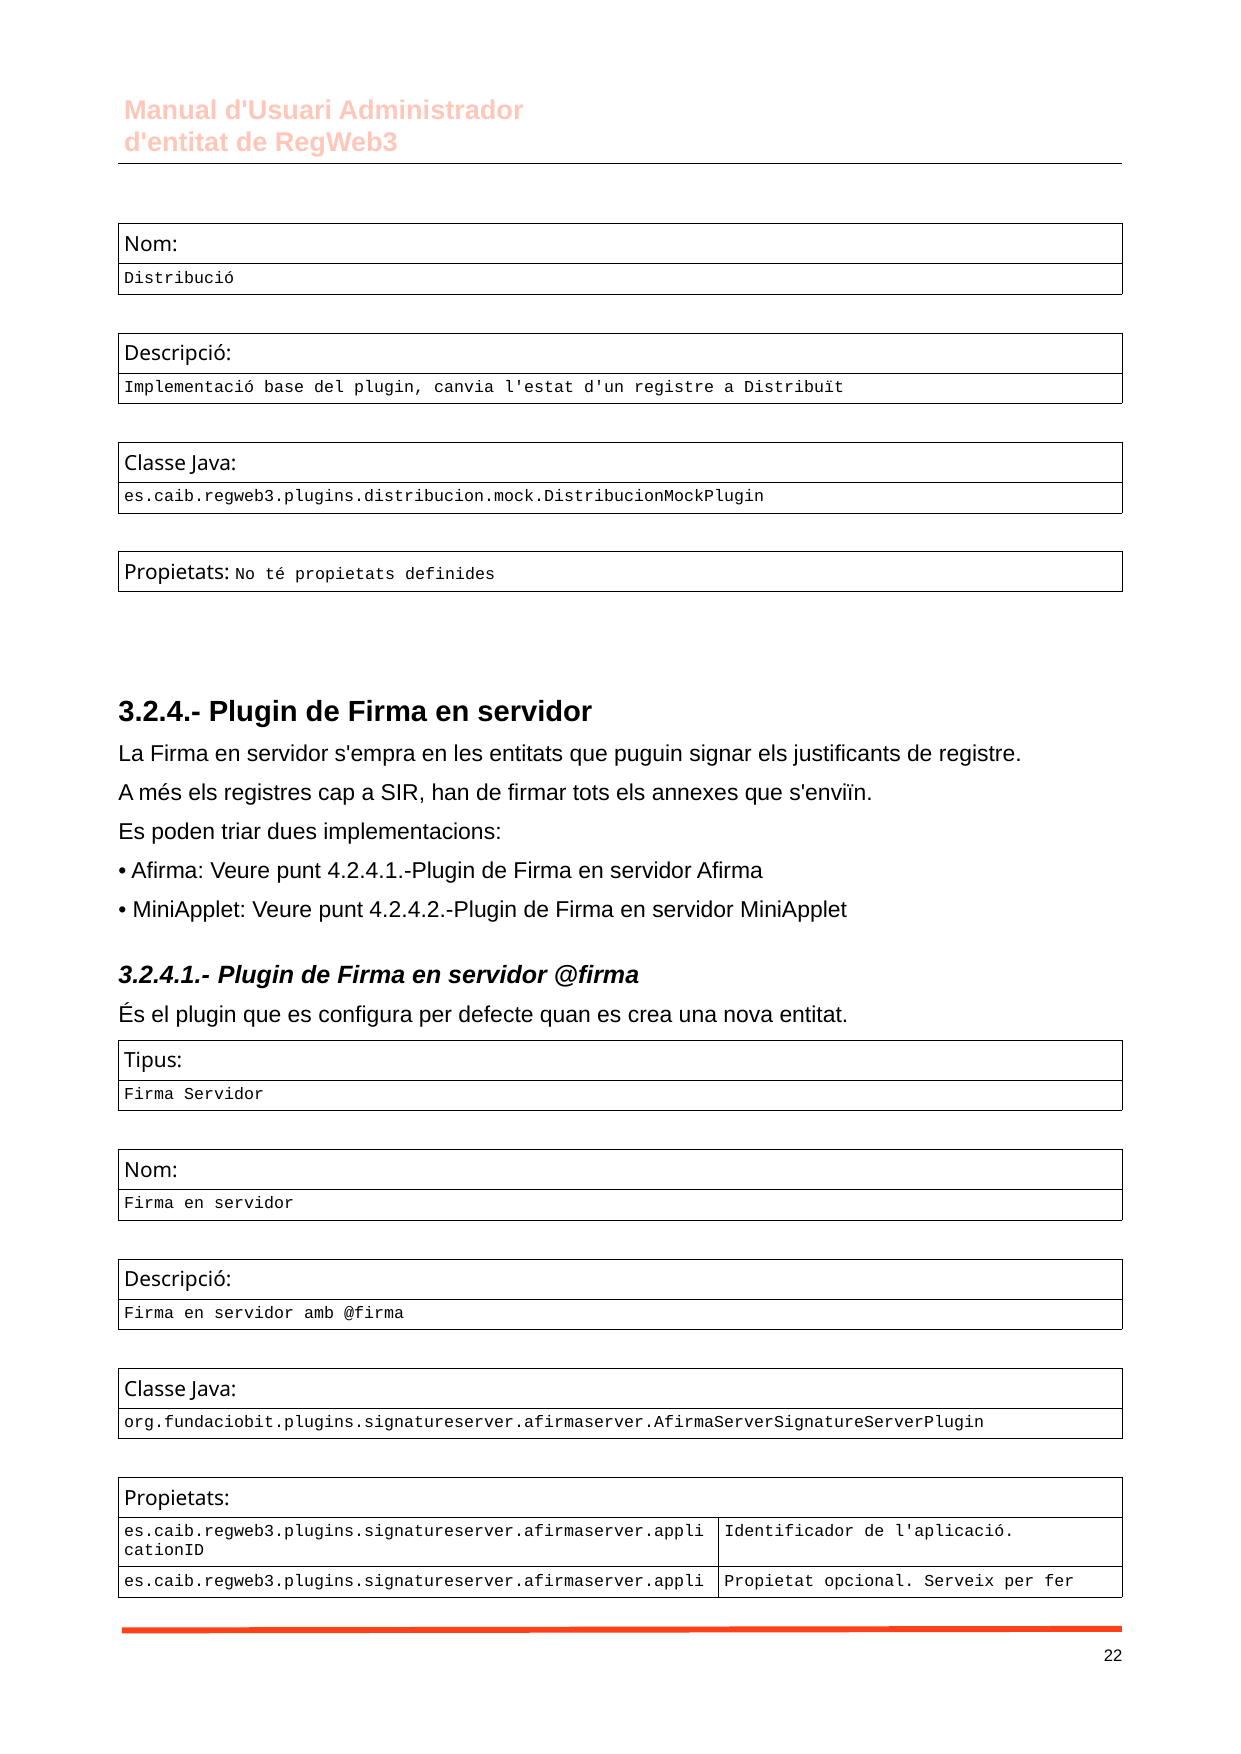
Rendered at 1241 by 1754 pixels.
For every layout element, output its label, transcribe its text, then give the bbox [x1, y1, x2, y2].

table_cell Identificador de l'aplicació. [719, 1518, 1122, 1566]
table_header Nom: [119, 224, 1122, 263]
text És el plugin que es configura per defecte quan es crea una nova entitat. [118, 1001, 1122, 1027]
table_cell Firma en servidor amb @firma [119, 1300, 1122, 1329]
text A més els registres cap a SIR, han de firmar tots els annexes que s'enviïn. [118, 779, 1122, 806]
table_cell Implementació base del plugin, canvia l'estat d'un registre a Distribuït [119, 374, 1122, 403]
table_header Nom: [119, 1150, 1122, 1189]
text • MiniApplet: Veure punt 4.2.4.2.-Plugin de Firma en servidor MiniApplet [118, 896, 1122, 922]
table_header Classe Java: [119, 1369, 1122, 1408]
table_cell Firma en servidor [119, 1190, 1122, 1219]
table_cell es.caib.regweb3.plugins.distribucion.mock.DistribucionMockPlugin [119, 483, 1122, 512]
table_cell Propietat opcional. Serveix per fer [719, 1567, 1122, 1597]
table_cell org.fundaciobit.plugins.signatureserver.afirmaserver.AfirmaServerSignatureServerPlugin [119, 1409, 1122, 1438]
text • Afirma: Veure punt 4.2.4.1.-Plugin de Firma en servidor Afirma [118, 857, 1122, 883]
subtitle Plugin de Firma en servidor [118, 694, 1122, 728]
table_header Classe Java: [119, 443, 1122, 482]
table_cell Firma Servidor [119, 1081, 1122, 1110]
table_header Propietats: No té propietats definides [119, 552, 1122, 591]
table_header Descripció: [119, 1260, 1122, 1298]
text La Firma en servidor s'empra en les entitats que puguin signar els justificants de registre. [118, 740, 1122, 767]
table_cell es.caib.regweb3.plugins.signatureserver.afirmaserver.applicationID [119, 1518, 718, 1566]
text Es poden triar dues implementacions: [118, 818, 1122, 844]
table_cell es.caib.regweb3.plugins.signatureserver.afirmaserver.appli [119, 1567, 718, 1597]
subtitle Plugin de Firma en servidor @firma [118, 959, 1122, 988]
table_cell Distribució [119, 264, 1122, 294]
table_header Propietats: [119, 1478, 1122, 1517]
table_header Descripció: [119, 334, 1122, 373]
table_header Tipus: [119, 1041, 1122, 1080]
